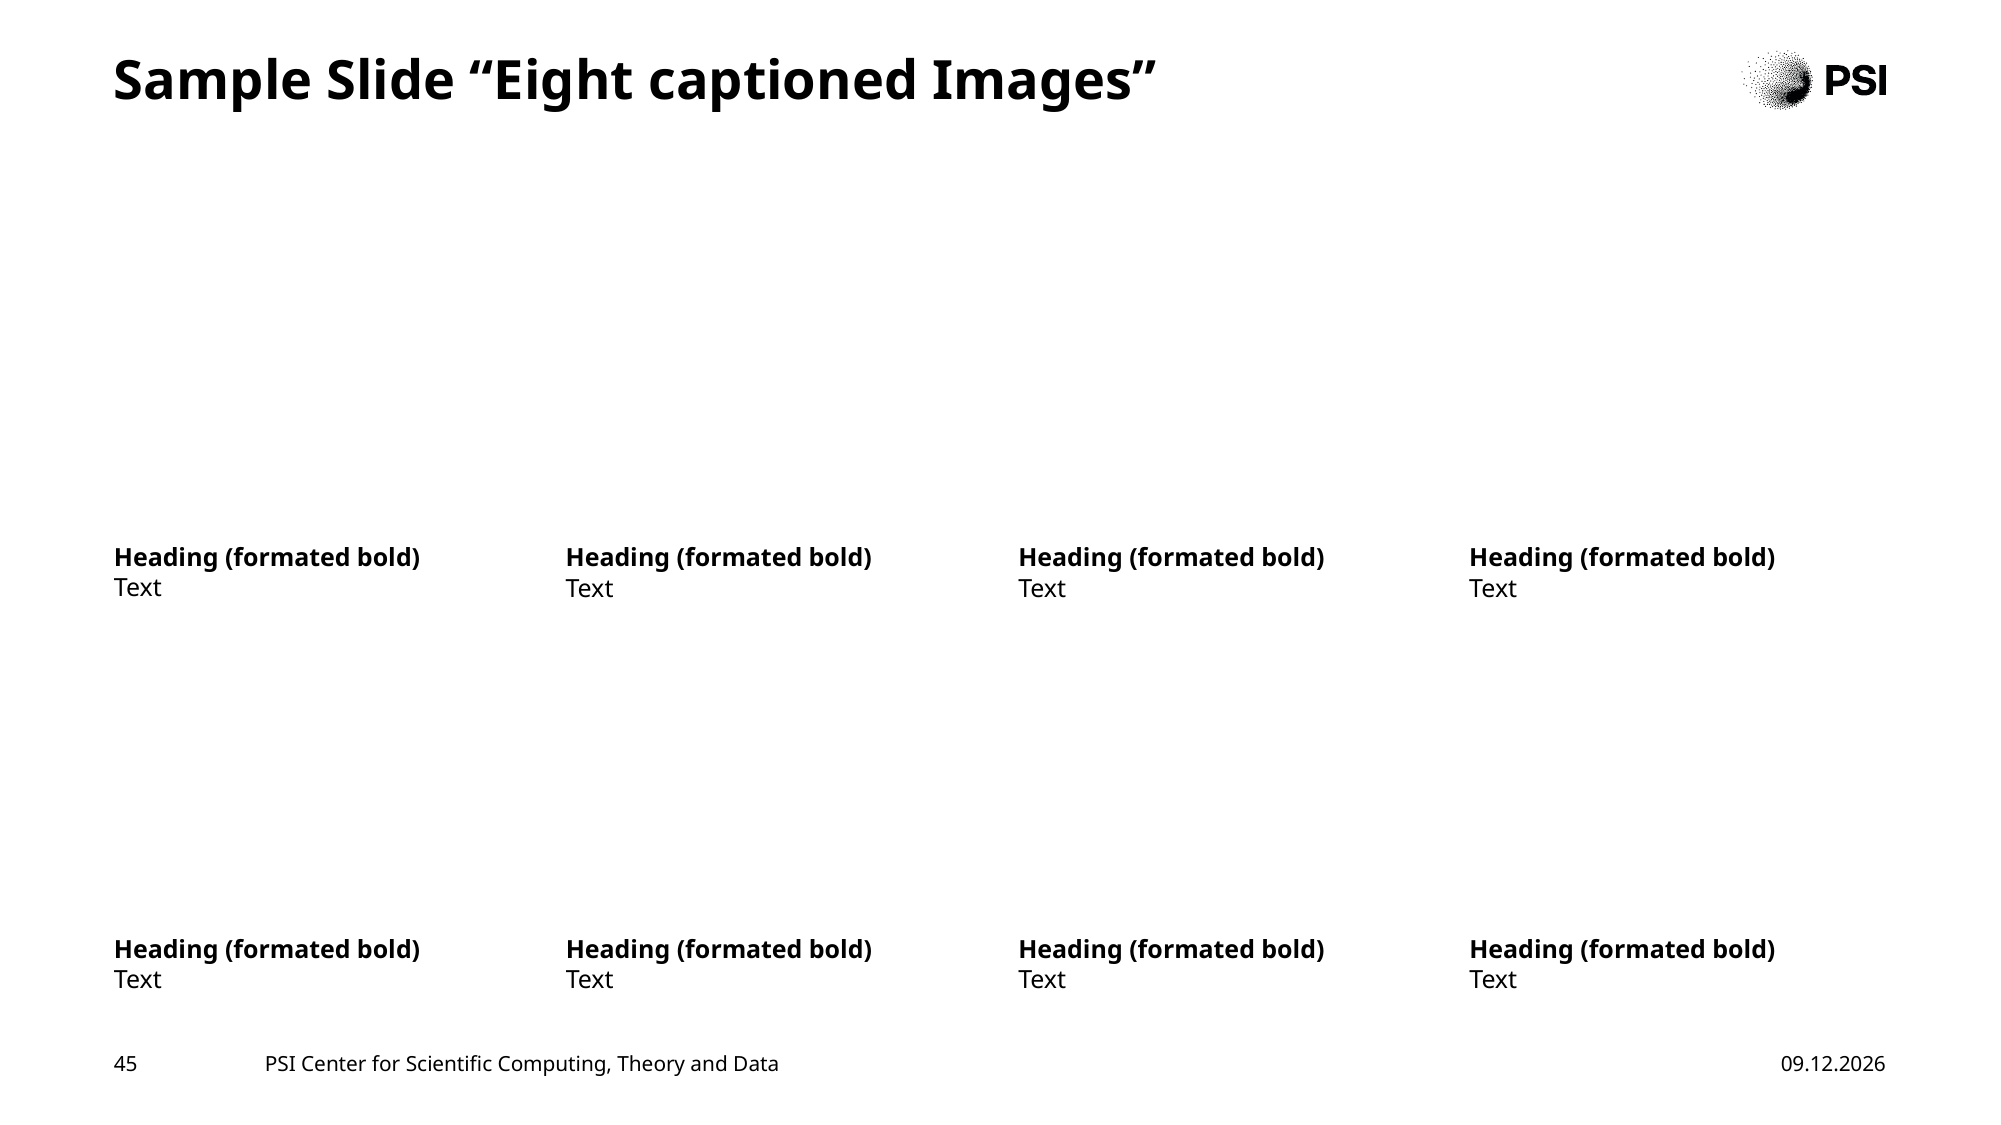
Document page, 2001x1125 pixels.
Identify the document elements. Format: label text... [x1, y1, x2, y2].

list Heading (formated bold) Text [114, 933, 531, 988]
list Heading (formated bold) Text [1469, 933, 1885, 988]
list Heading (formated bold) Text [565, 541, 982, 596]
title Sample Slide “Eight captioned Images” [114, 45, 1585, 179]
list Heading (formated bold) Text [565, 933, 982, 988]
list Heading (formated bold) Text [1018, 541, 1434, 596]
list Heading (formated bold) Text [1018, 933, 1434, 988]
list Heading (formated bold) Text [1469, 541, 1885, 596]
list Heading (formated bold) Text [114, 541, 531, 596]
